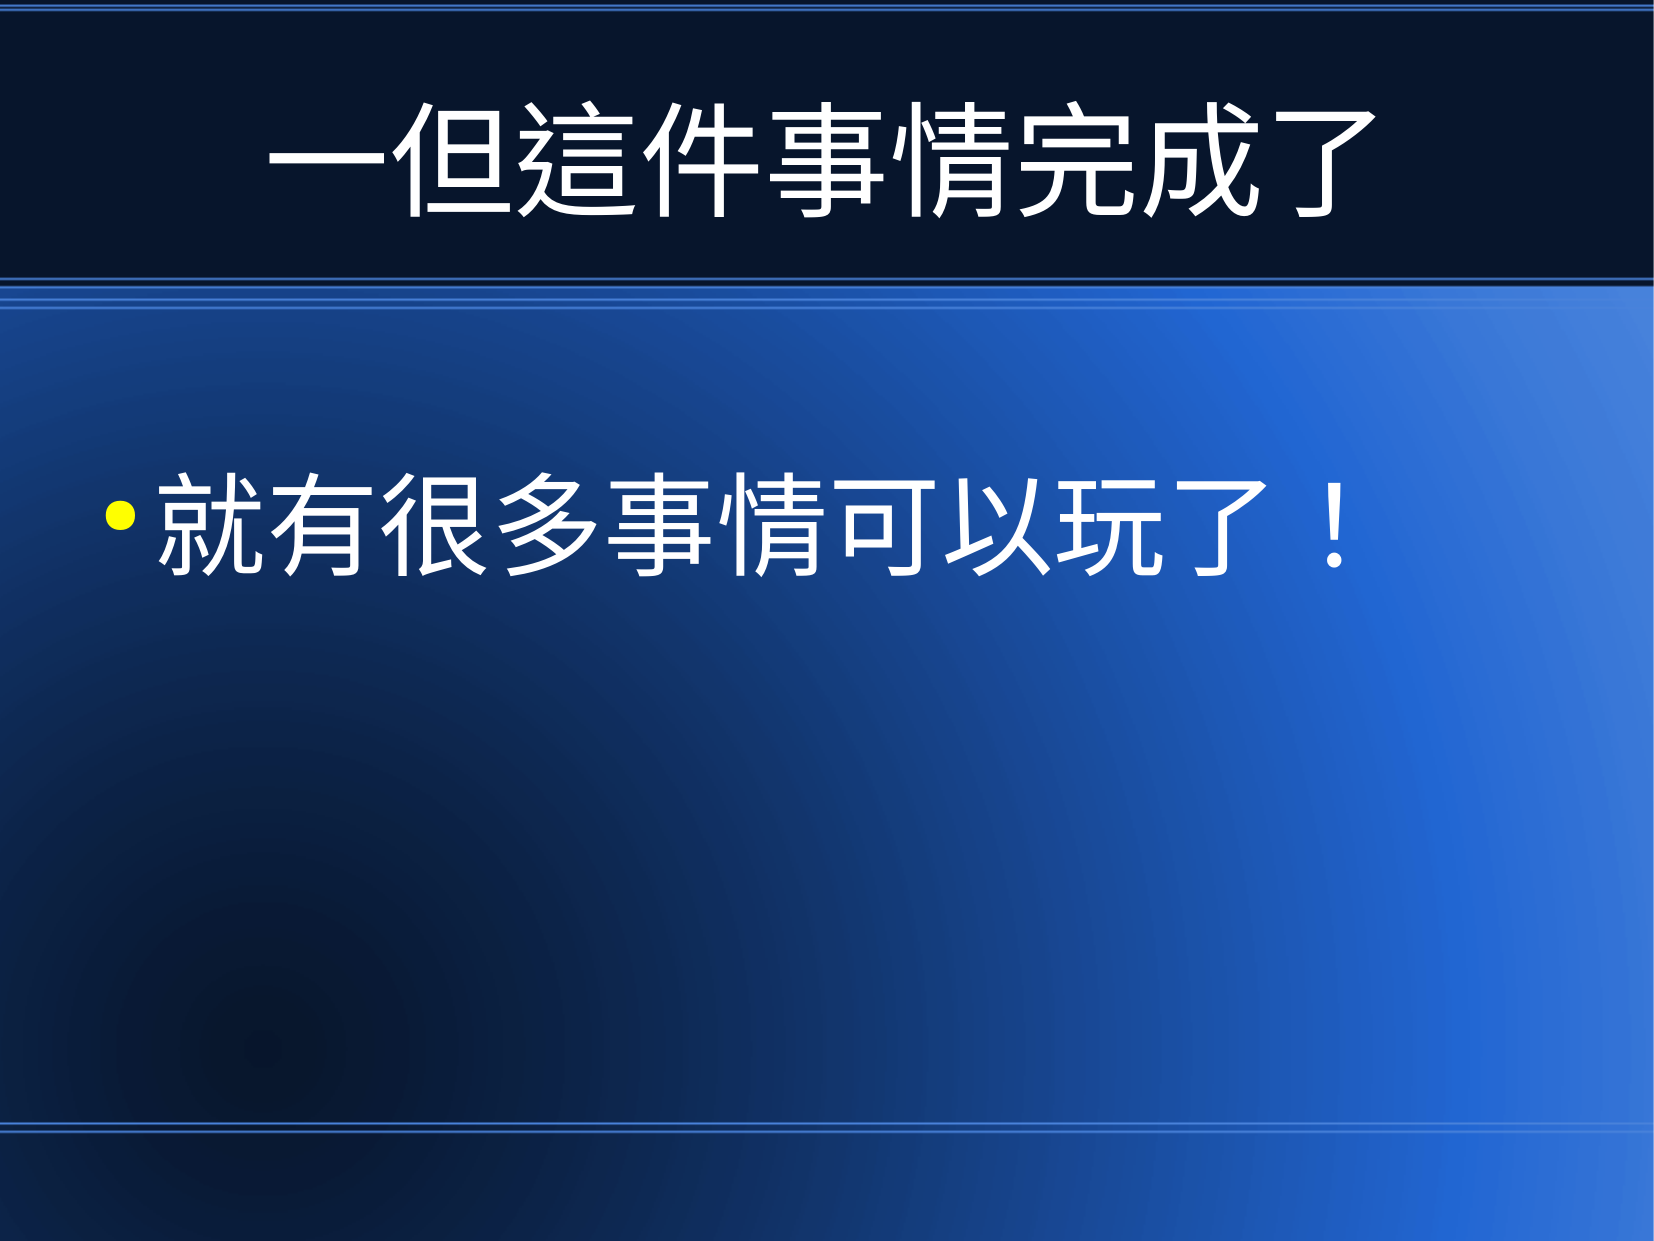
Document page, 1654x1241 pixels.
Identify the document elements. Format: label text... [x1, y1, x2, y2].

title 一但這件事情完成了 [82, 49, 1571, 257]
picture [0, 0, 1654, 1241]
list 就有很多事情可以玩了！ [82, 355, 1571, 1241]
